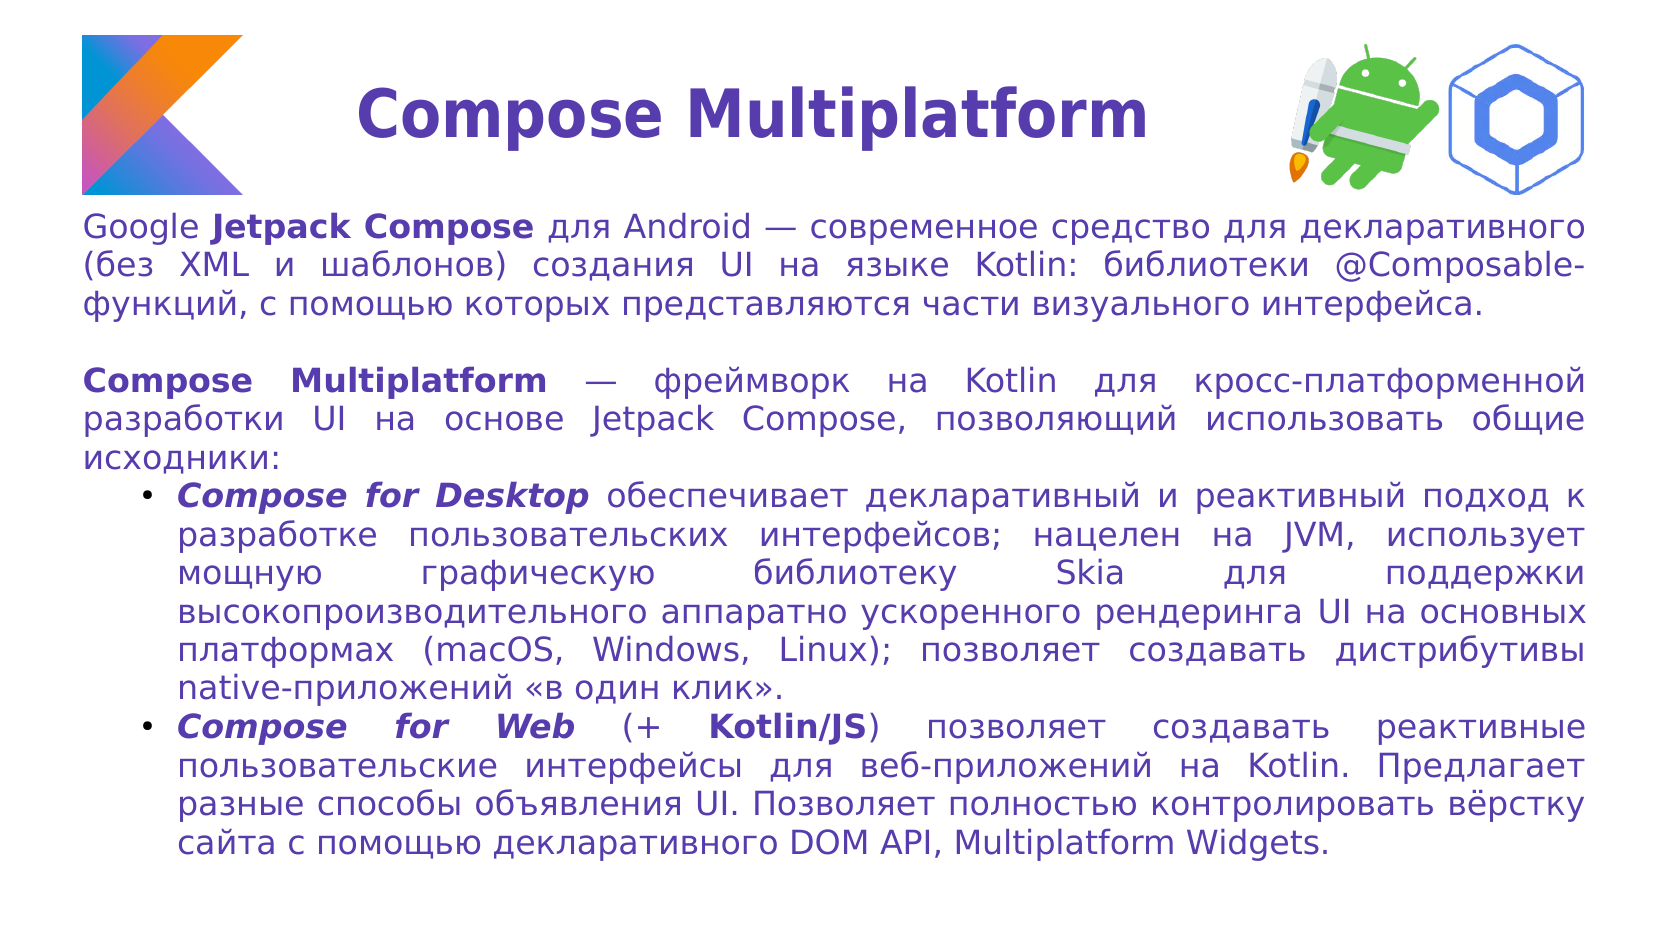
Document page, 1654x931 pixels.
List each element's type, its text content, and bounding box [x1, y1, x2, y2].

title Compose Multiplatform [243, 37, 1274, 193]
picture [82, 35, 243, 195]
picture [1274, 30, 1604, 210]
subtitle Google Jetpack Compose для Android — современное средство для декларативного (без XML и шаблонов) создания UI на языке Kotlin: библиотеки @Composable-функций, с помощью которых представляются части визуального интерфейса. Compose Multiplatform — фреймворк на Kotlin для кросс-платформенной разработки UI на основе Jetpack Compose, позволяющий использовать общие исходники: Compose for Desktop обеспечивает декларативный и реактивный подход к разработке пользовательских интерфейсов; нацелен на JVM, использует мощную графическую библиотеку Skia для поддержки высокопроизводительного аппаратно ускоренного рендеринга UI на основных платформах (macOS, Windows, Linux); позволяет создавать дистрибутивы native-приложений «в один клик». Compose for Web (+ Kotlin/JS) позволяет создавать реактивные пользовательские интерфейсы для веб-приложений на Kotlin. Предлагает разные способы объявления UI. Позволяет полностью контролировать вёрстку сайта с помощью декларативного DOM API, Multiplatform Widgets. [82, 207, 1588, 862]
